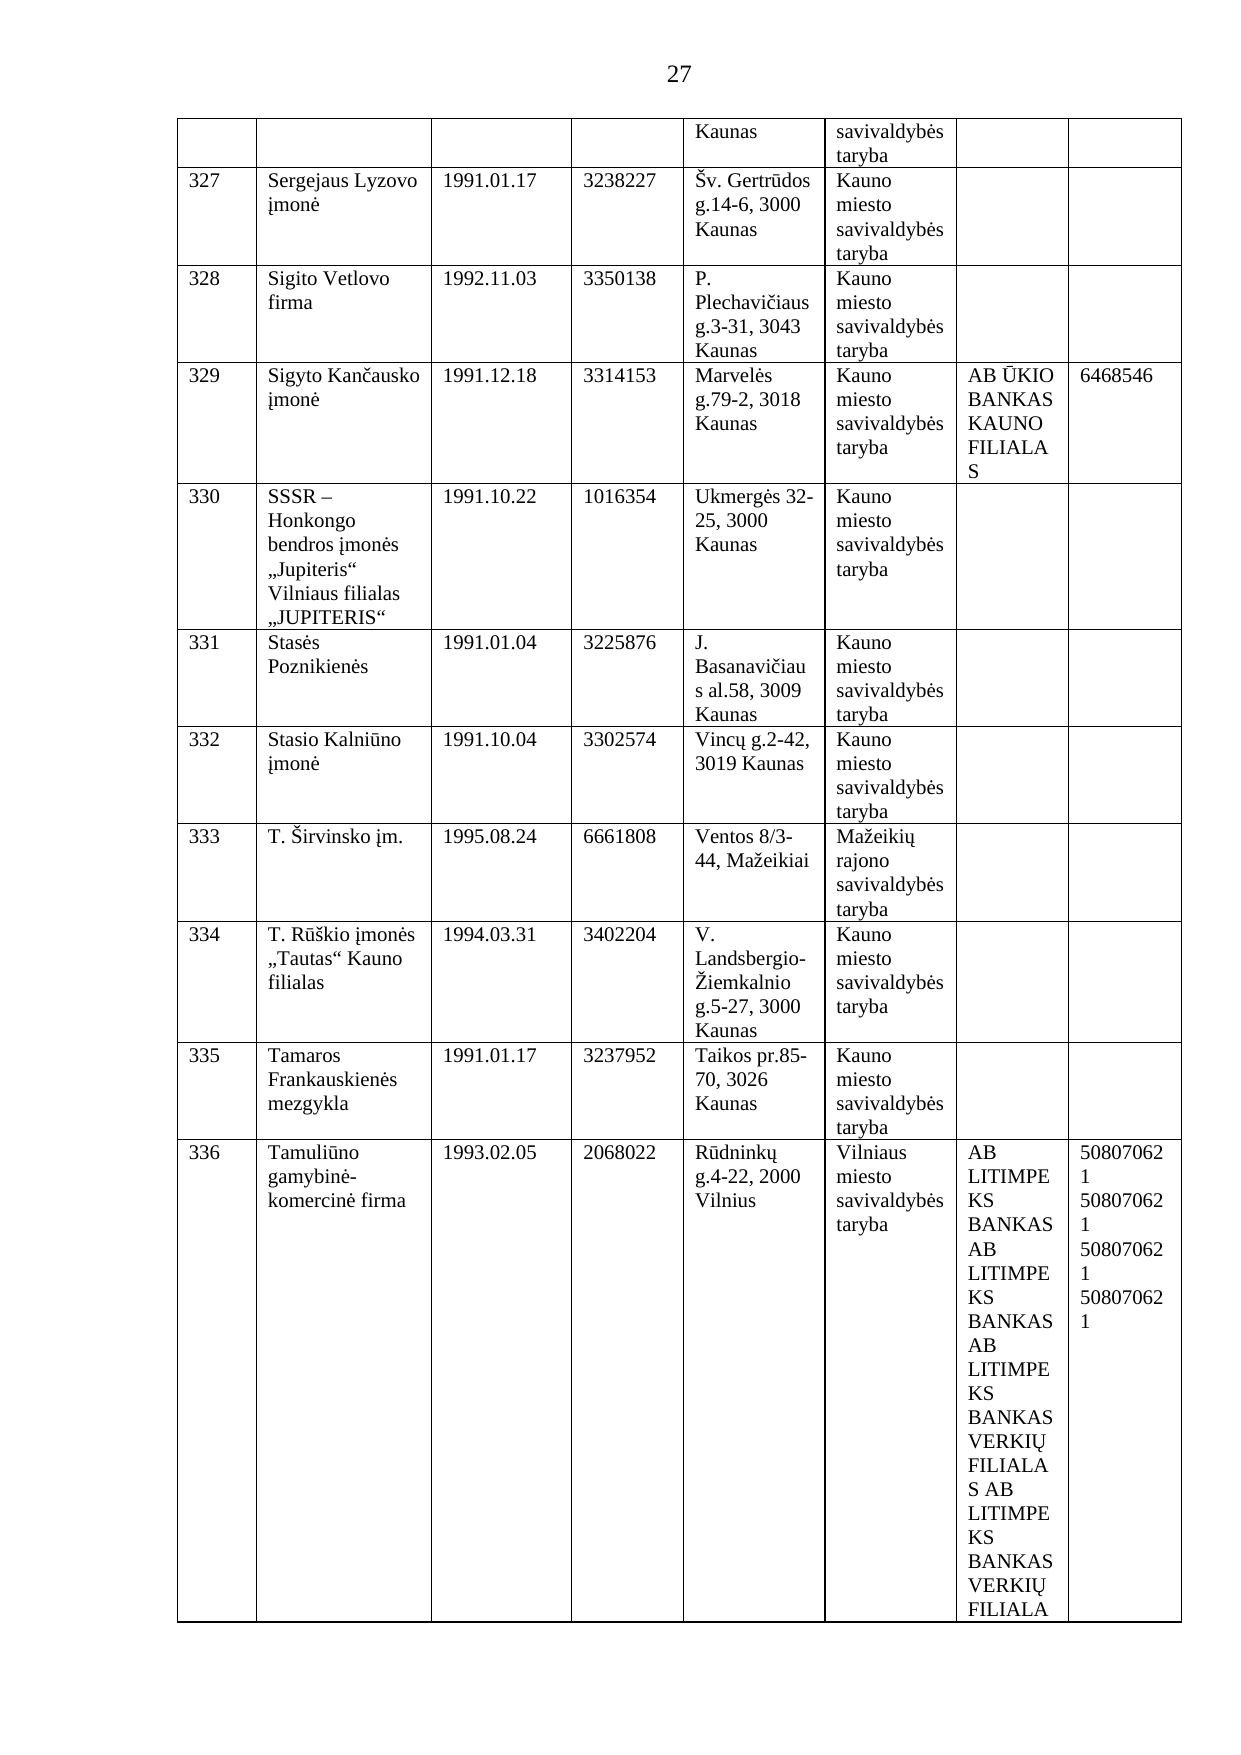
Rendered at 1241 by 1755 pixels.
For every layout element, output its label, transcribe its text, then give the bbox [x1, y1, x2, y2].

table_cell 6661808 [572, 824, 683, 921]
table_cell Kauno miesto savivaldybės taryba [826, 363, 956, 483]
table_cell 331 [178, 630, 256, 726]
table_cell 330 [178, 484, 256, 629]
table_cell Tamaros Frankauskienės mezgykla [257, 1043, 431, 1139]
table_cell 508070621 508070621 508070621 508070621 [1069, 1140, 1181, 1621]
table_cell [957, 824, 1068, 921]
table_cell 3302574 [572, 727, 683, 823]
table_cell 1991.01.17 [432, 1043, 571, 1139]
table_cell [178, 119, 256, 167]
table_cell T. Rūškio įmonės „Tautas“ Kauno filialas [257, 922, 431, 1042]
table_cell 1016354 [572, 484, 683, 629]
table_cell V. Landsbergio-Žiemkalnio g.5-27, 3000 Kaunas [684, 922, 824, 1042]
table_cell 1993.02.05 [432, 1140, 571, 1621]
table_cell Šv. Gertrūdos g.14-6, 3000 Kaunas [684, 168, 824, 264]
table_cell SSSR – Honkongo bendros įmonės „Jupiteris“ Vilniaus filialas „JUPITERIS“ [257, 484, 431, 629]
table_cell [957, 266, 1068, 362]
table_cell AB ŪKIO BANKAS KAUNO FILIALAS [957, 363, 1068, 483]
table_cell [1069, 1043, 1181, 1139]
table_cell 3314153 [572, 363, 683, 483]
table_cell Tamuliūno gamybinė-komercinė firma [257, 1140, 431, 1621]
table_cell Vincų g.2-42, 3019 Kaunas [684, 727, 824, 823]
table_cell 336 [178, 1140, 256, 1621]
table_cell Kauno miesto savivaldybės taryba [826, 630, 956, 726]
table_cell [957, 1043, 1068, 1139]
table_cell Mažeikių rajono savivaldybės taryba [826, 824, 956, 921]
table_cell [1069, 484, 1181, 629]
table_cell Sergejaus Lyzovo įmonė [257, 168, 431, 264]
table_cell [432, 119, 571, 167]
table_cell Taikos pr.85-70, 3026 Kaunas [684, 1043, 824, 1139]
table_cell 1992.11.03 [432, 266, 571, 362]
table_cell [1069, 922, 1181, 1042]
table_cell Stasio Kalniūno įmonė [257, 727, 431, 823]
table_cell AB LITIMPEKS BANKAS AB LITIMPEKS BANKAS AB LITIMPEKS BANKAS VERKIŲ FILIALAS AB LITIMPEKS BANKAS VERKIŲ FILIALA [957, 1140, 1068, 1621]
table_cell Stasės Poznikienės [257, 630, 431, 726]
table_cell 329 [178, 363, 256, 483]
table_cell 328 [178, 266, 256, 362]
table_cell 1991.10.04 [432, 727, 571, 823]
table_cell 334 [178, 922, 256, 1042]
table_cell [957, 727, 1068, 823]
table_cell [957, 119, 1068, 167]
table_cell 335 [178, 1043, 256, 1139]
table_cell 3402204 [572, 922, 683, 1042]
table_cell [1069, 727, 1181, 823]
table_cell Vilniaus miesto savivaldybės taryba [826, 1140, 956, 1621]
table_cell Kauno miesto savivaldybės taryba [826, 727, 956, 823]
table_cell Ventos 8/3-44, Mažeikiai [684, 824, 824, 921]
table_cell 3350138 [572, 266, 683, 362]
table_cell Kauno miesto savivaldybės taryba [826, 922, 956, 1042]
table_cell 333 [178, 824, 256, 921]
table_cell 1991.01.04 [432, 630, 571, 726]
table_cell Kaunas [684, 119, 824, 167]
table_cell T. Širvinsko įm. [257, 824, 431, 921]
table_cell 332 [178, 727, 256, 823]
table_cell [957, 922, 1068, 1042]
table_cell Kauno miesto savivaldybės taryba [826, 266, 956, 362]
table_cell Ukmergės 32-25, 3000 Kaunas [684, 484, 824, 629]
table_cell Kauno miesto savivaldybės taryba [826, 168, 956, 264]
table_cell [1069, 630, 1181, 726]
table_cell savivaldybės taryba [826, 119, 956, 167]
table_cell Sigyto Kančausko įmonė [257, 363, 431, 483]
table_cell 1991.12.18 [432, 363, 571, 483]
table_cell [572, 119, 683, 167]
table_cell [957, 168, 1068, 264]
table_cell [1069, 266, 1181, 362]
table_cell Sigito Vetlovo firma [257, 266, 431, 362]
table_cell [257, 119, 431, 167]
table_cell [1069, 824, 1181, 921]
table_cell 6468546 [1069, 363, 1181, 483]
table_cell 3238227 [572, 168, 683, 264]
table_cell 1991.10.22 [432, 484, 571, 629]
table_cell 1994.03.31 [432, 922, 571, 1042]
table_cell 2068022 [572, 1140, 683, 1621]
table_cell 3225876 [572, 630, 683, 726]
table_cell [1069, 119, 1181, 167]
table_cell 3237952 [572, 1043, 683, 1139]
table_cell 327 [178, 168, 256, 264]
table_cell 1995.08.24 [432, 824, 571, 921]
table_cell [1069, 168, 1181, 264]
table_cell J. Basanavičiaus al.58, 3009 Kaunas [684, 630, 824, 726]
table_cell [957, 484, 1068, 629]
table_cell Marvelės g.79-2, 3018 Kaunas [684, 363, 824, 483]
table_cell P. Plechavičiaus g.3-31, 3043 Kaunas [684, 266, 824, 362]
table_cell 1991.01.17 [432, 168, 571, 264]
table_cell Kauno miesto savivaldybės taryba [826, 1043, 956, 1139]
table_cell Rūdninkų g.4-22, 2000 Vilnius [684, 1140, 824, 1621]
table_cell [957, 630, 1068, 726]
table_cell Kauno miesto savivaldybės taryba [826, 484, 956, 629]
